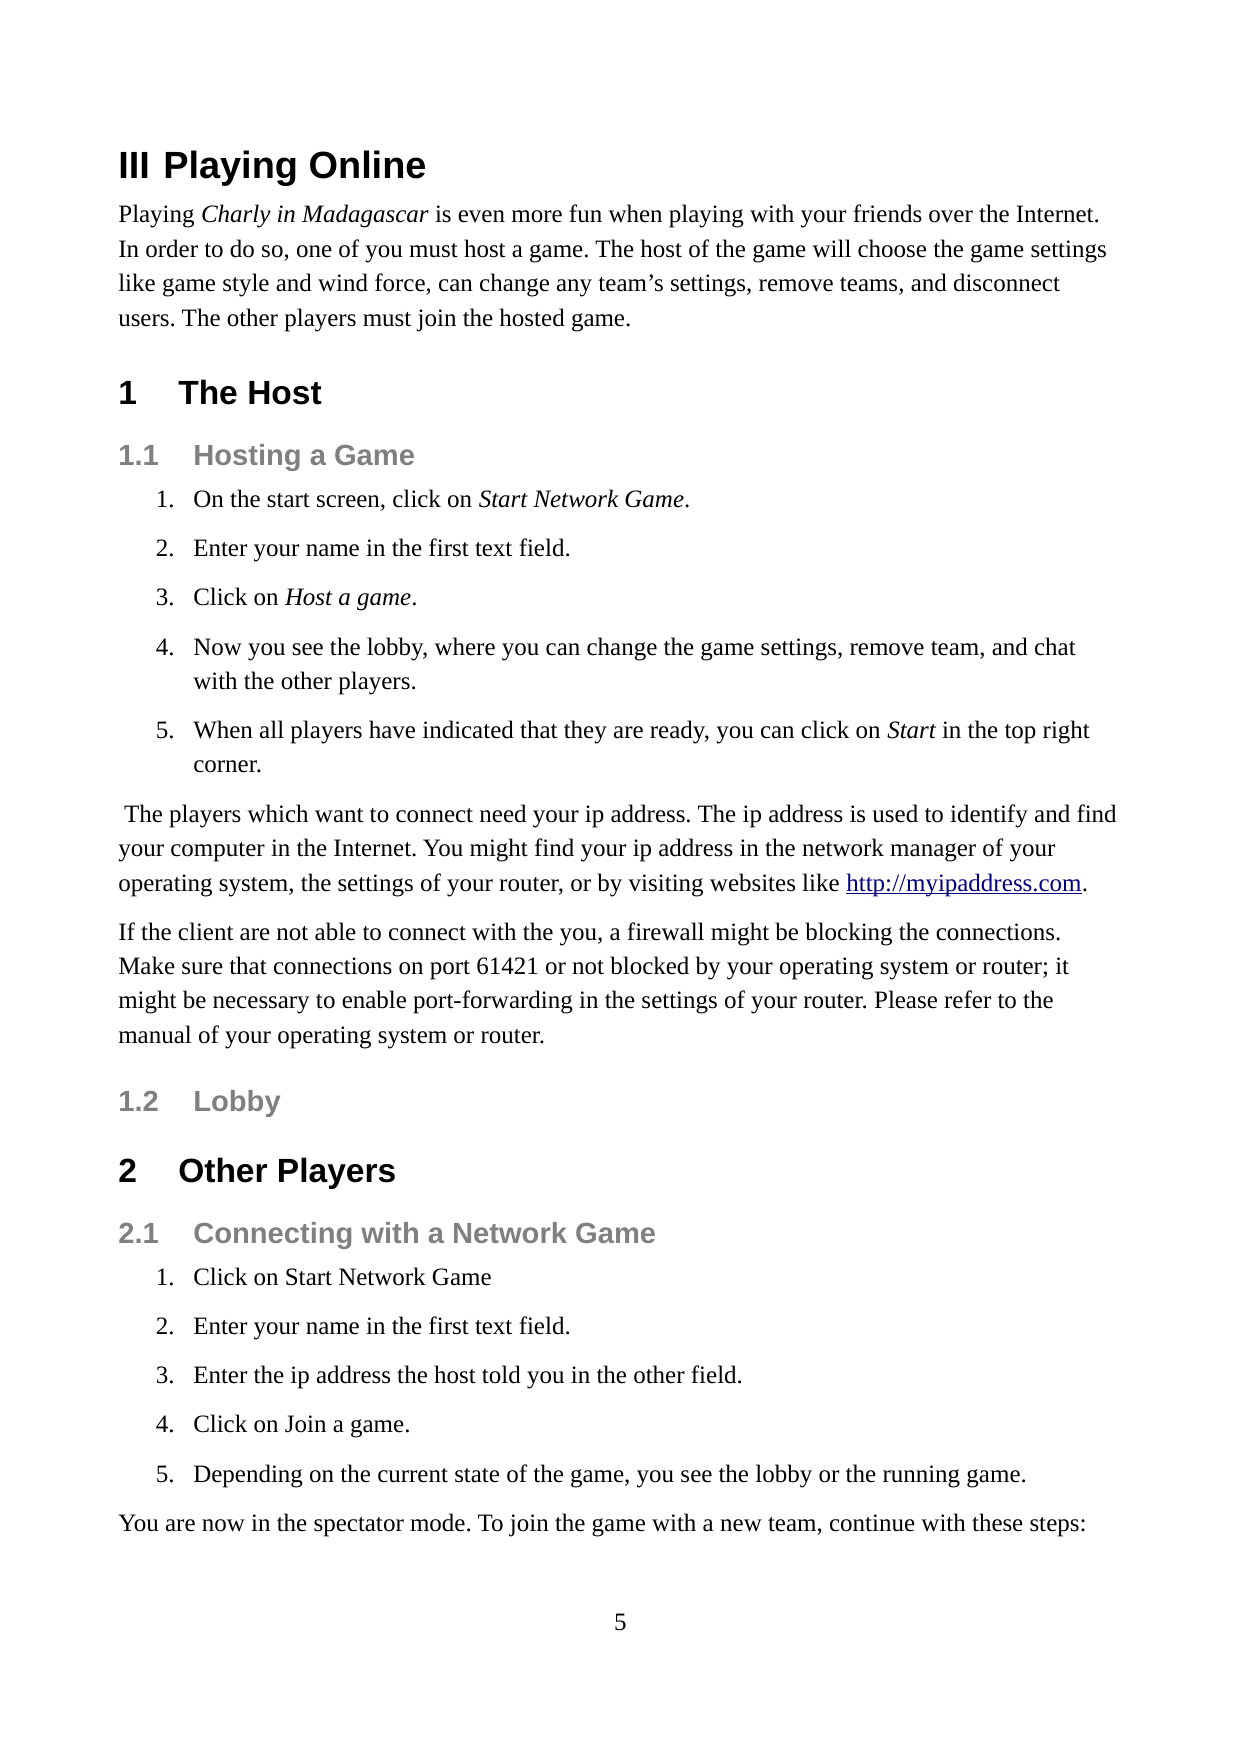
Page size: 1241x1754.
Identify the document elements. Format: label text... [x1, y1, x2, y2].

list Click on Start Network Game [156, 1262, 1122, 1291]
list On the start screen, click on Start Network Game. [156, 484, 1122, 513]
text If the client are not able to connect with the you, a firewall might be blocking the connections. Make sure that connections on port 61421 or not blocked by your operating system or router; it might be necessary to enable port-forwarding in the settings of your router. Please refer to the manual of your operating system or router. [118, 917, 1122, 1049]
list Enter your name in the first text field. [156, 1311, 1122, 1340]
text The players which want to connect need your ip address. The ip address is used to identify and find your computer in the Internet. You might find your ip address in the network manager of your operating system, the settings of your router, or by visiting websites like http://myipaddress.com. [118, 799, 1122, 896]
subtitle Hosting a Game [118, 438, 1122, 472]
subtitle Lobby [118, 1084, 1122, 1117]
list Depending on the current state of the game, you see the lobby or the running game. [156, 1459, 1122, 1487]
list Click on Join a game. [156, 1409, 1122, 1438]
subtitle Other Players [118, 1151, 1122, 1189]
text Playing Charly in Madagascar is even more fun when playing with your friends over the Internet. In order to do so, one of you must host a game. The host of the game will choose the game settings like game style and wind force, can change any team’s settings, remove teams, and disconnect users. The other players must join the hosted game. [118, 199, 1122, 331]
text You are now in the spectator mode. To join the game with a new team, continue with these steps: [118, 1508, 1122, 1536]
list Now you see the lobby, where you can change the game settings, remove team, and chat with the other players. [156, 632, 1122, 695]
subtitle Connecting with a Network Game [118, 1216, 1122, 1250]
list Click on Host a game. [156, 582, 1122, 611]
list When all players have indicated that they are ready, you can click on Start in the top right corner. [156, 715, 1122, 778]
list Enter the ip address the host told you in the other field. [156, 1361, 1122, 1389]
subtitle The Host [118, 373, 1122, 411]
list Enter your name in the first text field. [156, 533, 1122, 562]
subtitle Playing Online [118, 143, 1122, 187]
